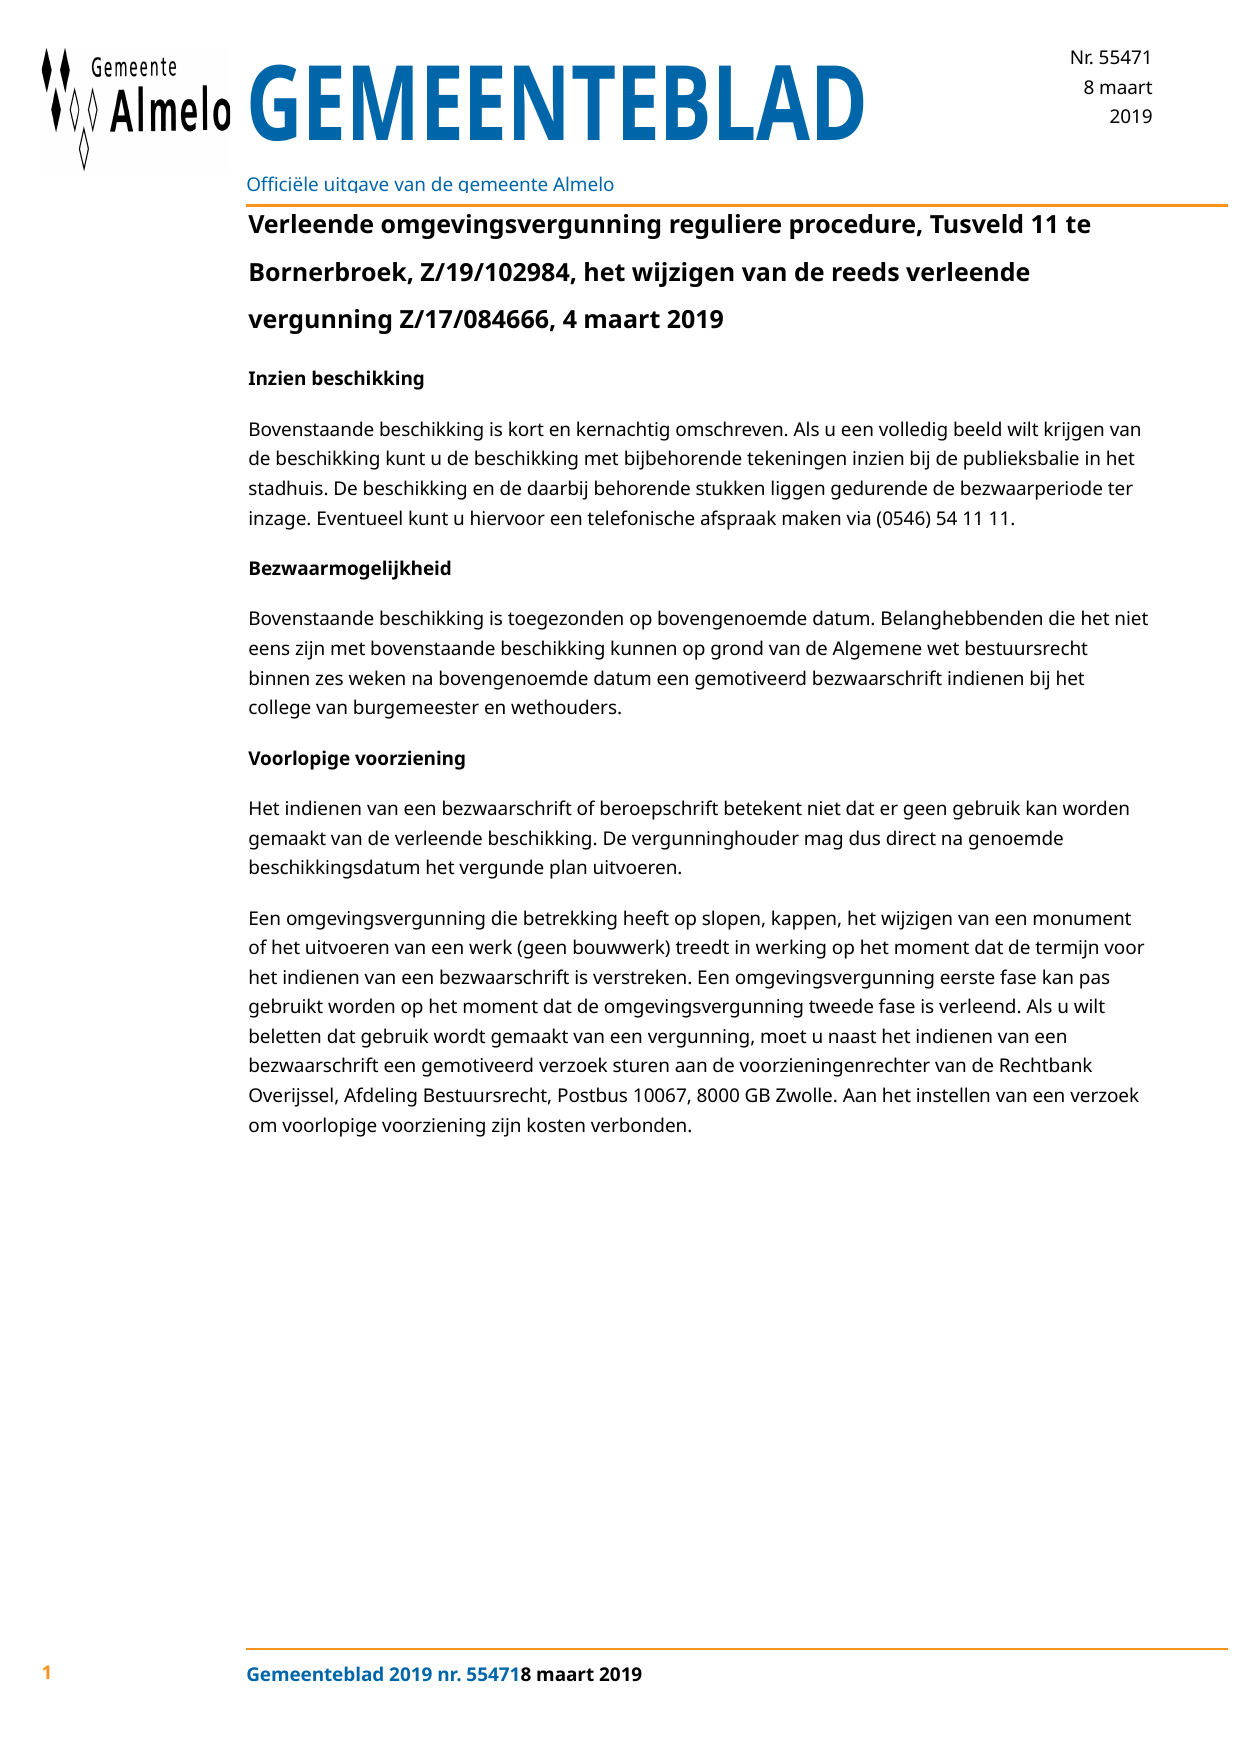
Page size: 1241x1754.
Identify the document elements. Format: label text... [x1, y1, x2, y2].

text Voorlopige voorziening [248, 745, 1152, 770]
picture [41, 47, 231, 172]
text Inzien beschikking [248, 366, 1152, 391]
text Bovenstaande beschikking is kort en kernachtig omschreven. Als u een volledig beeld wilt krijgen van de beschikking kunt u de beschikking met bijbehorende tekeningen inzien bij de publieksbalie in het stadhuis. De beschikking en de daarbij behorende stukken liggen gedurende de bezwaarperiode ter inzage. Eventueel kunt u hiervoor een telefonische afspraak maken via (0546) 54 11 11. [248, 416, 1152, 530]
text Een omgevingsvergunning die betrekking heeft op slopen, kappen, het wijzigen van een monument of het uitvoeren van een werk (geen bouwwerk) treedt in werking op het moment dat de termijn voor het indienen van een bezwaarschrift is verstreken. Een omgevingsvergunning eerste fase kan pas gebruikt worden op het moment dat de omgevingsvergunning tweede fase is verleend. Als u wilt beletten dat gebruik wordt gemaakt van een vergunning, moet u naast het indienen van een bezwaarschrift een gemotiveerd verzoek sturen aan de voorzieningenrechter van de Rechtbank Overijssel, Afdeling Bestuursrecht, Postbus 10067, 8000 GB Zwolle. Aan het instellen van een verzoek om voorlopige voorziening zijn kosten verbonden. [248, 905, 1152, 1137]
text Het indienen van een bezwaarschrift of beroepschrift betekent niet dat er geen gebruik kan worden gemaakt van de verleende beschikking. De vergunninghouder mag dus direct na genoemde beschikkingsdatum het vergunde plan uitvoeren. [248, 795, 1152, 880]
text Bovenstaande beschikking is toegezonden op bovengenoemde datum. Belanghebbenden die het niet eens zijn met bovenstaande beschikking kunnen op grond van de Algemene wet bestuursrecht binnen zes weken na bovengenoemde datum een gemotiveerd bezwaarschrift indienen bij het college van burgemeester en wethouders. [248, 606, 1152, 720]
text Verleende omgevingsvergunning reguliere procedure, Tusveld 11 te Bornerbroek, Z/19/102984, het wijzigen van de reeds verleende vergunning Z/17/084666, 4 maart 2019 [248, 207, 1152, 336]
text Bezwaarmogelijkheid [248, 555, 1152, 581]
